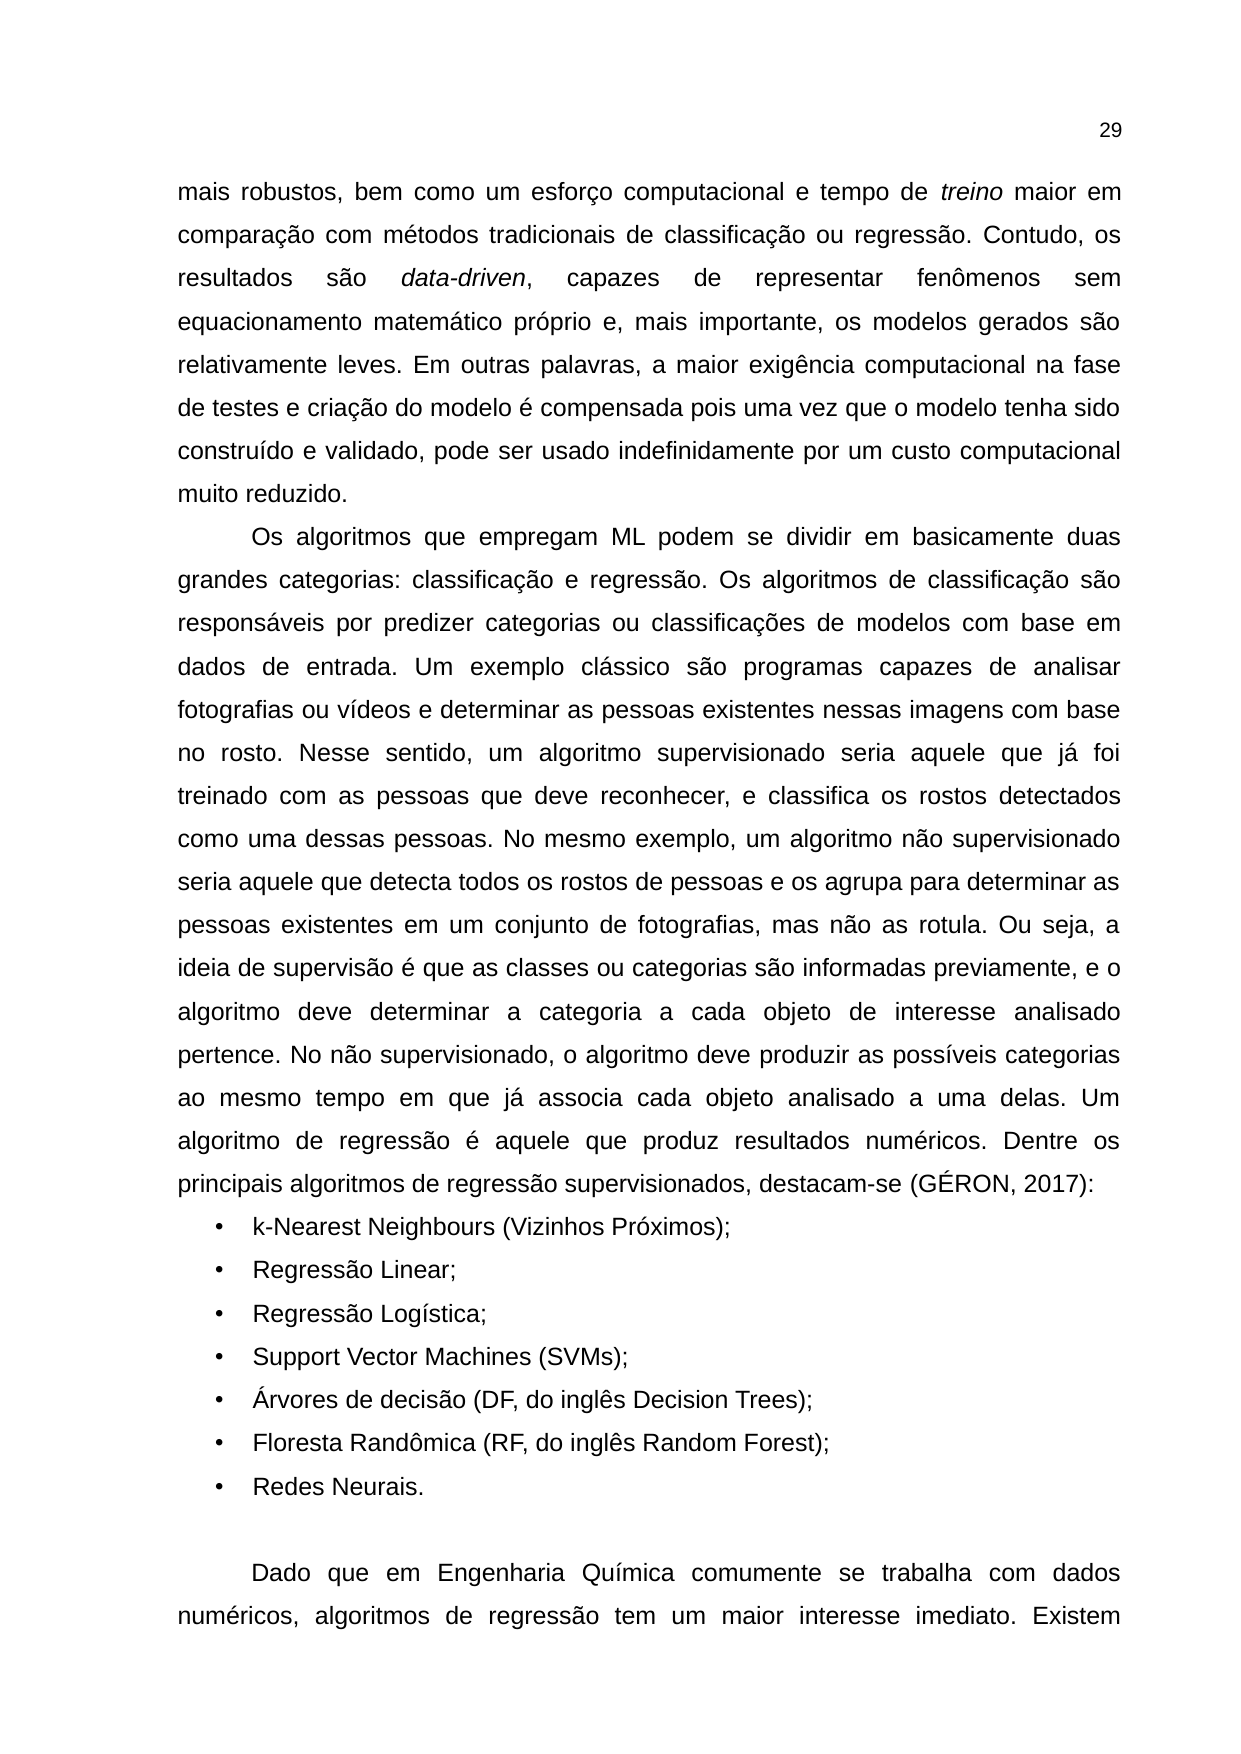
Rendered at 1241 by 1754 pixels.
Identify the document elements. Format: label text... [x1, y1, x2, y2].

list Support Vector Machines (SVMs); [215, 1342, 1122, 1371]
text Dado que em Engenharia Química comumente se trabalha com dados numéricos, algoritmos de regressão tem um maior interesse imediato. Existem [177, 1558, 1122, 1630]
list Árvores de decisão (DF, do inglês Decision Trees); [215, 1385, 1122, 1414]
text Os algoritmos que empregam ML podem se dividir em basicamente duas grandes categorias: classificação e regressão. Os algoritmos de classificação são responsáveis por predizer categorias ou classificações de modelos com base em dados de entrada. Um exemplo clássico são programas capazes de analisar fotografias ou vídeos e determinar as pessoas existentes nessas imagens com base no rosto. Nesse sentido, um algoritmo supervisionado seria aquele que já foi treinado com as pessoas que deve reconhecer, e classifica os rostos detectados como uma dessas pessoas. No mesmo exemplo, um algoritmo não supervisionado seria aquele que detecta todos os rostos de pessoas e os agrupa para determinar as pessoas existentes em um conjunto de fotografias, mas não as rotula. Ou seja, a ideia de supervisão é que as classes ou categorias são informadas previamente, e o algoritmo deve determinar a categoria a cada objeto de interesse analisado pertence. No não supervisionado, o algoritmo deve produzir as possíveis categorias ao mesmo tempo em que já associa cada objeto analisado a uma delas. Um algoritmo de regressão é aquele que produz resultados numéricos. Dentre os principais algoritmos de regressão supervisionados, destacam-se (GÉRON, 2017): [177, 522, 1122, 1198]
list Regressão Linear; [215, 1255, 1122, 1284]
list Floresta Randômica (RF, do inglês Random Forest); [215, 1428, 1122, 1457]
list Redes Neurais. [215, 1471, 1122, 1500]
text mais robustos, bem como um esforço computacional e tempo de treino maior em comparação com métodos tradicionais de classificação ou regressão. Contudo, os resultados são data-driven, capazes de representar fenômenos sem equacionamento matemático próprio e, mais importante, os modelos gerados são relativamente leves. Em outras palavras, a maior exigência computacional na fase de testes e criação do modelo é compensada pois uma vez que o modelo tenha sido construído e validado, pode ser usado indefinidamente por um custo computacional muito reduzido. [177, 177, 1122, 508]
list k-Nearest Neighbours (Vizinhos Próximos); [215, 1212, 1122, 1241]
list Regressão Logística; [215, 1298, 1122, 1327]
